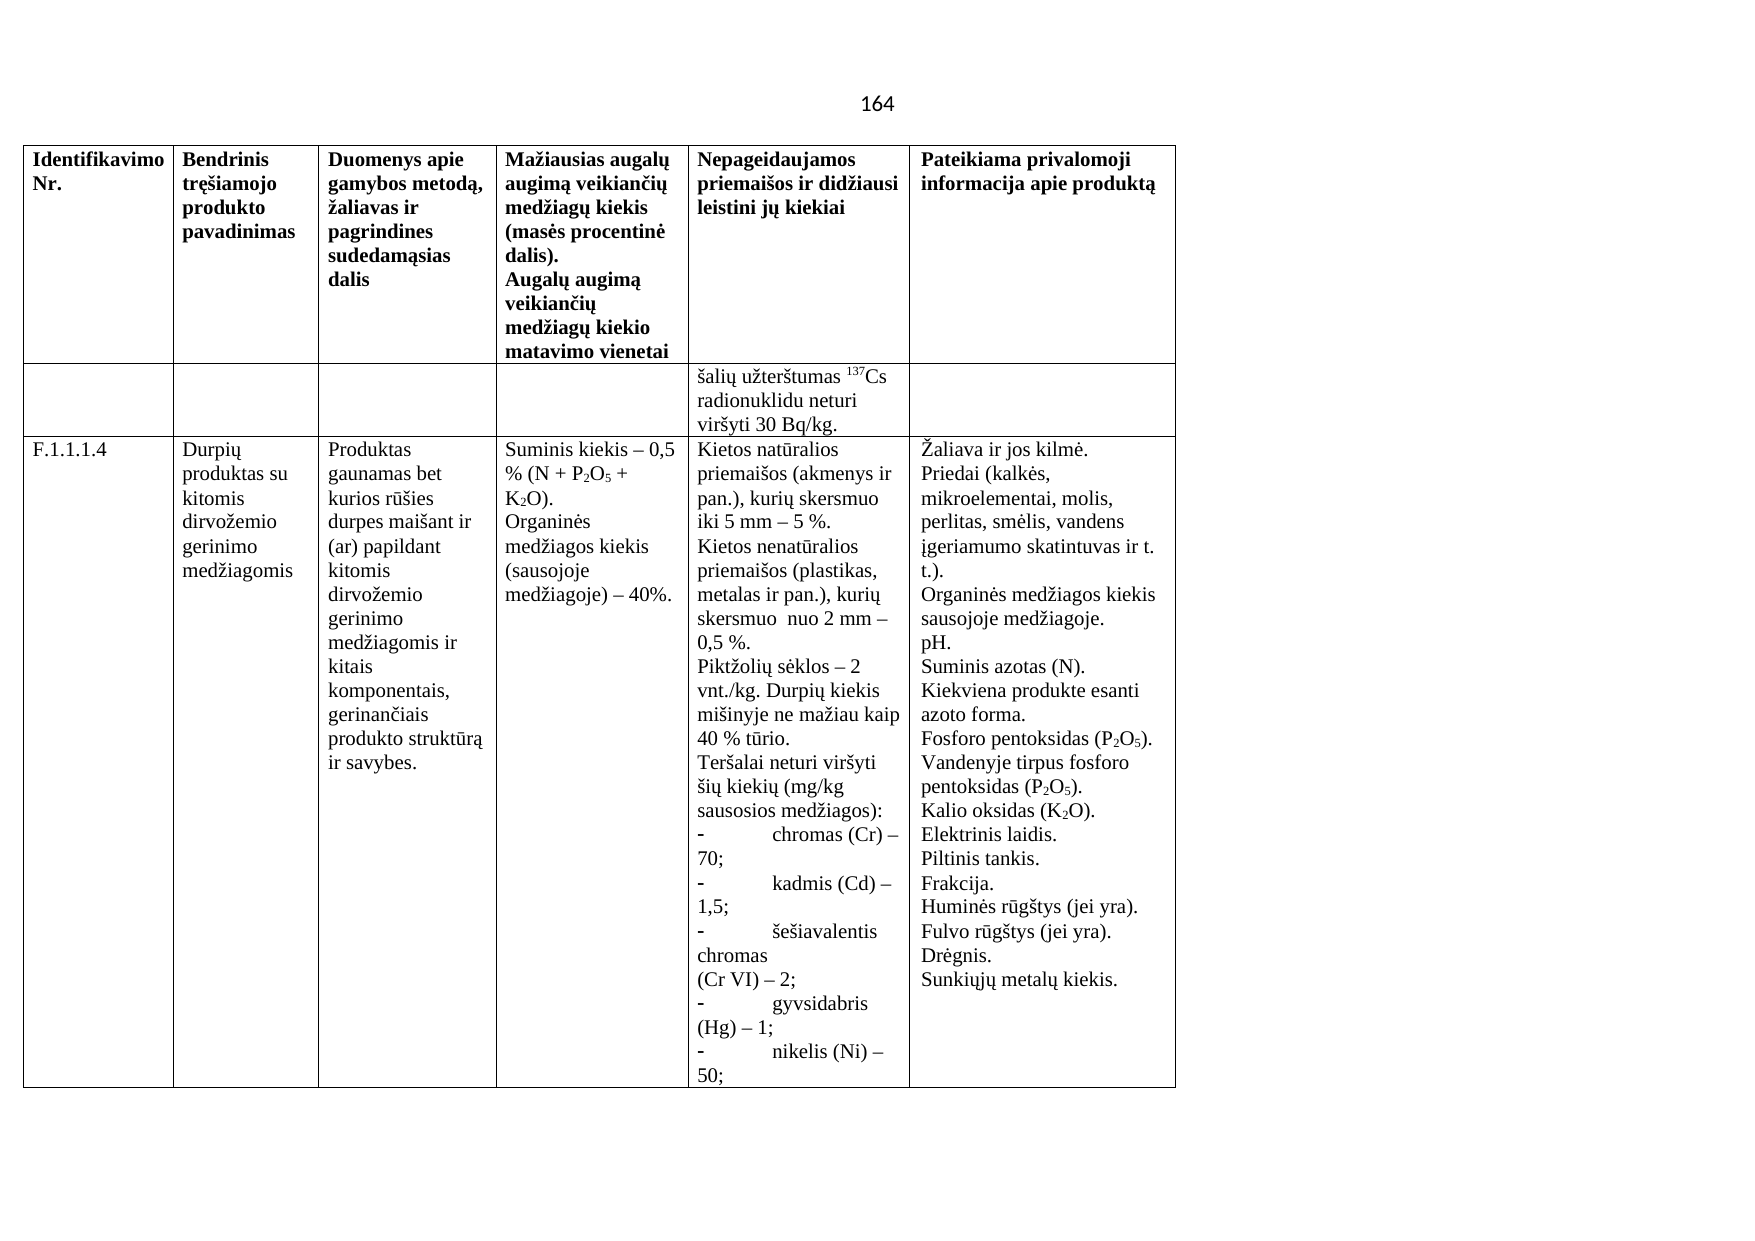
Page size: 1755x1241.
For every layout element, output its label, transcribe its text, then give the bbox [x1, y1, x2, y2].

table_cell Suminis kiekis – 0,5 % (N + P2O5 + K2O). Organinės medžiagos kiekis (sausojoje medžiagoje) – 40%. [497, 437, 688, 1087]
table_header Duomenys apie gamybos metodą, žaliavas ir pagrindines sudedamąsias dalis [319, 146, 496, 363]
table_cell [910, 364, 1175, 436]
table_cell Žaliava ir jos kilmė. Priedai (kalkės, mikroelementai, molis, perlitas, smėlis, vandens įgeriamumo skatintuvas ir t. t.). Organinės medžiagos kiekis sausojoje medžiagoje. pH. Suminis azotas (N). Kiekviena produkte esanti azoto forma. Fosforo pentoksidas (P2O5). Vandenyje tirpus fosforo pentoksidas (P2O5). Kalio oksidas (K2O). Elektrinis laidis. Piltinis tankis. Frakcija. Huminės rūgštys (jei yra). Fulvo rūgštys (jei yra). Drėgnis. Sunkiųjų metalų kiekis. [910, 437, 1175, 1087]
table_cell Produktas gaunamas bet kurios rūšies durpes maišant ir (ar) papildant kitomis dirvožemio gerinimo medžiagomis ir kitais komponentais, gerinančiais produkto struktūrą ir savybes. [319, 437, 496, 1087]
table_header Nepageidaujamos priemaišos ir didžiausi leistini jų kiekiai [689, 146, 909, 363]
table_header Mažiausias augalų augimą veikiančių medžiagų kiekis (masės procentinė dalis). Augalų augimą veikiančių medžiagų kiekio matavimo vienetai [497, 146, 688, 363]
table_cell [497, 364, 688, 436]
table_cell šalių užterštumas 137Cs radionuklidu neturi viršyti 30 Bq/kg. [689, 364, 909, 436]
table_cell Durpių produktas su kitomis dirvožemio gerinimo medžiagomis [174, 437, 318, 1087]
table_cell [24, 364, 173, 436]
table_cell Kietos natūralios priemaišos (akmenys ir pan.), kurių skersmuo iki 5 mm – 5 %. Kietos nenatūralios priemaišos (plastikas, metalas ir pan.), kurių skersmuo nuo 2 mm – 0,5 %. Piktžolių sėklos – 2 vnt./kg. Durpių kiekis mišinyje ne mažiau kaip 40 % tūrio. Teršalai neturi viršyti šių kiekių (mg/kg sausosios medžiagos):  chromas (Cr) – 70;  kadmis (Cd) – 1,5;  šešiavalentis chromas (Cr VI) – 2;  gyvsidabris (Hg) – 1;  nikelis (Ni) – 50; [689, 437, 909, 1087]
table_header Bendrinis tręšiamojo produkto pavadinimas [174, 146, 318, 363]
table_header Pateikiama privalomoji informacija apie produktą [910, 146, 1175, 363]
table_cell F.1.1.1.4 [24, 437, 173, 1087]
table_cell [174, 364, 318, 436]
table_header Identifikavimo Nr. [24, 146, 173, 363]
table_cell [319, 364, 496, 436]
